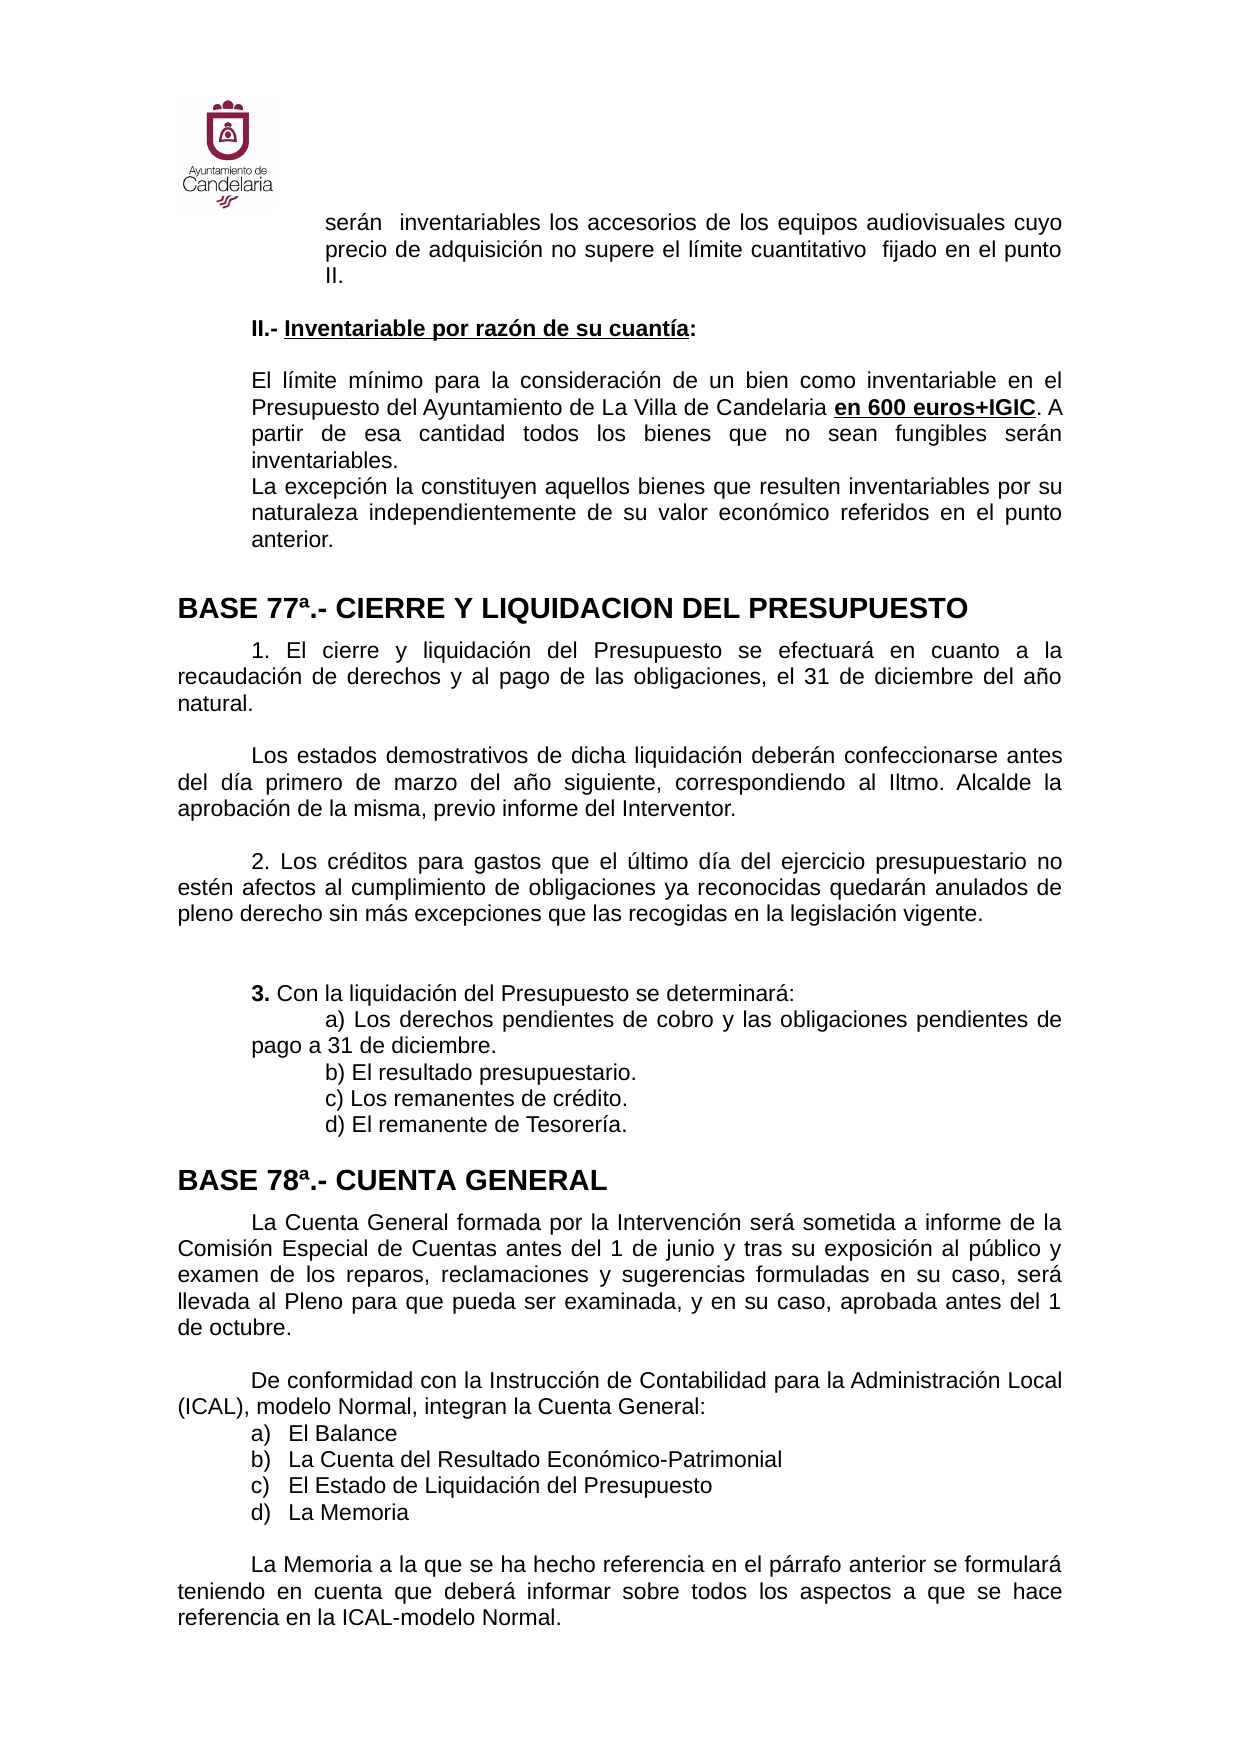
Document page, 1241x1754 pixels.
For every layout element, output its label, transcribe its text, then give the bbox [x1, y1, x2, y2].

text La Cuenta General formada por la Intervención será sometida a informe de la Comisión Especial de Cuentas antes del 1 de junio y tras su exposición al público y examen de los reparos, reclamaciones y sugerencias formuladas en su caso, será llevada al Pleno para que pueda ser examinada, y en su caso, aprobada antes del 1 de octubre. [177, 1209, 1063, 1340]
text De conformidad con la Instrucción de Contabilidad para la Administración Local (ICAL), modelo Normal, integran la Cuenta General: [177, 1367, 1063, 1419]
list La Memoria [251, 1498, 1063, 1525]
list El Estado de Liquidación del Presupuesto [251, 1472, 1063, 1498]
text El límite mínimo para la consideración de un bien como inventariable en el Presupuesto del Ayuntamiento de La Villa de Candelaria en 600 euros+IGIC. A partir de esa cantidad todos los bienes que no sean fungibles serán inventariables. [251, 367, 1063, 473]
text a) Los derechos pendientes de cobro y las obligaciones pendientes de pago a 31 de diciembre. [251, 1006, 1063, 1058]
text La excepción la constituyen aquellos bienes que resulten inventariables por su naturaleza independientemente de su valor económico referidos en el punto anterior. [251, 473, 1063, 552]
text c) Los remanentes de crédito. [251, 1085, 1063, 1111]
subtitle BASE 78ª.- CUENTA GENERAL [177, 1163, 1063, 1196]
list El Balance [251, 1419, 1063, 1446]
text II.- Inventariable por razón de su cuantía: [251, 315, 1063, 341]
text La Memoria a la que se ha hecho referencia en el párrafo anterior se formulará teniendo en cuenta que deberá informar sobre todos los aspectos a que se hace referencia en la ICAL-modelo Normal. [177, 1551, 1063, 1630]
text serán inventariables los accesorios de los equipos audiovisuales cuyo precio de adquisición no supere el límite cuantitativo fijado en el punto II. [325, 209, 1063, 288]
subtitle BASE 77ª.- CIERRE Y LIQUIDACION DEL PRESUPUESTO [177, 591, 1063, 624]
text 1. El cierre y liquidación del Presupuesto se efectuará en cuanto a la recaudación de derechos y al pago de las obligaciones, el 31 de diciembre del año natural. [177, 637, 1063, 716]
list La Cuenta del Resultado Económico-Patrimonial [251, 1446, 1063, 1472]
text b) El resultado presupuestario. [251, 1058, 1063, 1085]
text Los estados demostrativos de dicha liquidación deberán confeccionarse antes del día primero de marzo del año siguiente, correspondiendo al Iltmo. Alcalde la aprobación de la misma, previo informe del Interventor. [177, 742, 1063, 821]
text 3. Con la liquidación del Presupuesto se determinará: [177, 979, 1063, 1006]
text d) El remanente de Tesorería. [251, 1111, 1063, 1138]
text 2. Los créditos para gastos que el último día del ejercicio presupuestario no estén afectos al cumplimiento de obligaciones ya reconocidas quedarán anulados de pleno derecho sin más excepciones que las recogidas en la legislación vigente. [177, 848, 1063, 927]
